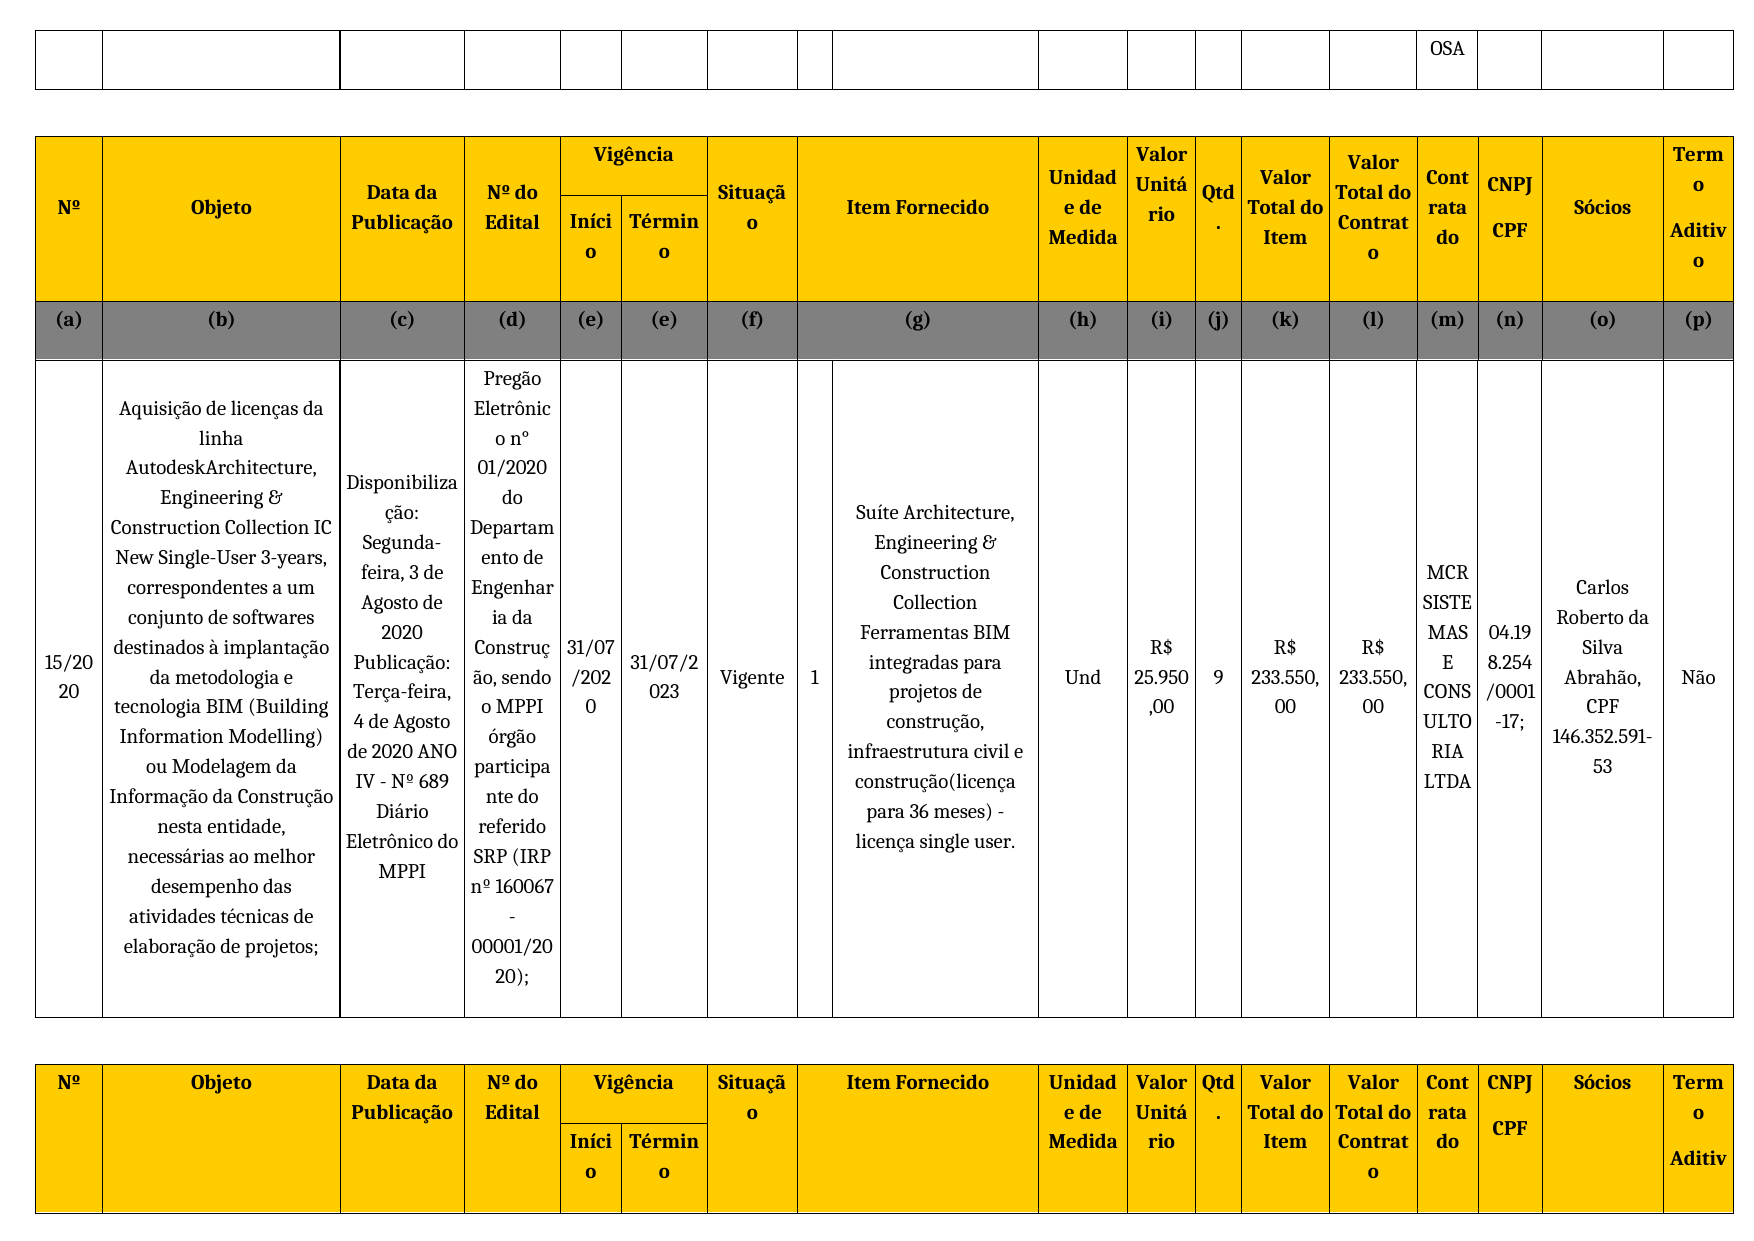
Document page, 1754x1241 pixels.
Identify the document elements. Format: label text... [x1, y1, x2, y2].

table_header Qtd. [1196, 137, 1241, 301]
table_cell (l) [1330, 302, 1417, 359]
table_header Valor Unitário [1128, 137, 1195, 301]
table_cell (c) [341, 302, 464, 359]
table_cell [708, 31, 797, 88]
table_header Nº [36, 1065, 102, 1212]
table_cell (g) [798, 302, 1038, 359]
table_header Data da Publicação [341, 1065, 464, 1212]
table_cell - [1039, 31, 1127, 88]
table_cell - [1196, 31, 1241, 88]
table_cell (a) [36, 302, 102, 359]
table_cell Término [622, 196, 707, 301]
table_cell (k) [1242, 302, 1329, 359]
table_cell (e) [622, 302, 707, 359]
table_header Situação [708, 137, 797, 301]
table_cell (h) [1039, 302, 1127, 359]
table_header Valor Unitário [1128, 1065, 1195, 1212]
table_cell Suíte Architecture, Engineering & Construction Collection Ferramentas BIM integradas para projetos de construção, infraestrutura civil e construção(licença para 36 meses) - licença single user. [833, 361, 1038, 1017]
table_cell R$ 233.550,00 [1242, 361, 1329, 1017]
table_cell Vigente [708, 361, 797, 1017]
table_cell Und [1039, 361, 1127, 1017]
table_cell 1 [798, 361, 832, 1017]
table_cell [561, 31, 621, 88]
table_header Qtd. [1196, 1065, 1241, 1212]
table_cell [833, 31, 1038, 88]
table_cell R$ 233.550,00 [1330, 361, 1416, 1017]
table_cell MCR SISTEMAS E CONSULTORIA LTDA [1417, 361, 1477, 1017]
table_cell OSA [1417, 31, 1477, 88]
table_cell (b) [103, 302, 340, 359]
table_cell Término [622, 1124, 707, 1212]
table_cell [1542, 31, 1663, 88]
table_cell - [1242, 31, 1329, 88]
table_cell 9 [1196, 361, 1241, 1017]
table_cell 31/07/2020 [561, 361, 621, 1017]
table_cell [622, 31, 707, 88]
table_header Valor Total do Contrato [1330, 1065, 1417, 1212]
table_header Valor Total do Item [1242, 1065, 1329, 1212]
table_cell Disponibilização: Segunda-feira, 3 de Agosto de 2020 Publicação: Terça-feira, 4 de Agosto de 2020 ANO IV - Nº 689 Diário Eletrônico do MPPI [341, 361, 464, 1017]
table_cell [1664, 31, 1733, 88]
table_header Termo Aditivo [1664, 137, 1733, 301]
table_cell (o) [1543, 302, 1663, 359]
table_cell [1478, 31, 1541, 88]
table_header Unidade de Medida [1039, 1065, 1127, 1212]
table_header Data da Publicação [341, 137, 464, 301]
table_header Unidade de Medida [1039, 137, 1127, 301]
table_header Termo Aditiv [1664, 1065, 1733, 1212]
table_header Item Fornecido [798, 1065, 1038, 1212]
table_cell [465, 31, 560, 88]
table_cell Início [561, 196, 621, 301]
table_cell [798, 31, 832, 88]
table_cell Aquisição de licenças da linha AutodeskArchitecture, Engineering & Construction Collection IC New Single-User 3-years, correspondentes a um conjunto de softwares destinados à implantação da metodologia e tecnologia BIM (Building Information Modelling) ou Modelagem da Informação da Construção nesta entidade, necessárias ao melhor desempenho das atividades técnicas de elaboração de projetos; [103, 361, 339, 1017]
table_header Nº do Edital [465, 1065, 560, 1212]
table_cell (i) [1128, 302, 1195, 359]
table_header Contratado [1418, 137, 1478, 301]
table_cell (p) [1664, 302, 1733, 359]
table_header Objeto [103, 137, 340, 301]
table_header CNPJ CPF [1479, 137, 1542, 301]
table_cell (m) [1418, 302, 1478, 359]
table_header Situação [708, 1065, 797, 1212]
table_cell Início [561, 1124, 621, 1212]
table_header Sócios [1543, 137, 1663, 301]
table_header Item Fornecido [798, 137, 1038, 301]
table_cell (f) [708, 302, 797, 359]
table_cell (e) [561, 302, 621, 359]
table_cell [103, 31, 339, 88]
table_header Nº do Edital [465, 137, 560, 301]
table_cell [36, 31, 102, 88]
table_header Nº [36, 137, 102, 301]
table_header Valor Total do Item [1242, 137, 1329, 301]
table_cell (j) [1196, 302, 1241, 359]
table_header CNPJ CPF [1479, 1065, 1542, 1212]
table_cell [341, 31, 464, 88]
table_cell 04.198.254/0001-17; [1478, 361, 1541, 1017]
table_cell [1330, 31, 1416, 88]
table_header Objeto [103, 1065, 340, 1212]
table_cell (d) [465, 302, 560, 359]
table_header Contratado [1418, 1065, 1478, 1212]
table_cell Não [1664, 361, 1733, 1017]
table_header Vigência [561, 1065, 707, 1123]
table_header Vigência [561, 137, 707, 195]
table_cell - [1128, 31, 1195, 88]
table_cell Carlos Roberto da Silva Abrahão, CPF 146.352.591-53 [1542, 361, 1663, 1017]
table_header Valor Total do Contrato [1330, 137, 1417, 301]
table_cell R$ 25.950,00 [1128, 361, 1195, 1017]
table_cell Pregão Eletrônico n° 01/2020 do Departamento de Engenharia da Construção, sendo o MPPI órgão participante do referido SRP (IRP nº 160067 - 00001/2020); [465, 361, 560, 1017]
table_cell (n) [1479, 302, 1542, 359]
table_cell 15/2020 [36, 361, 102, 1017]
table_cell 31/07/2023 [622, 361, 707, 1017]
table_header Sócios [1543, 1065, 1663, 1212]
